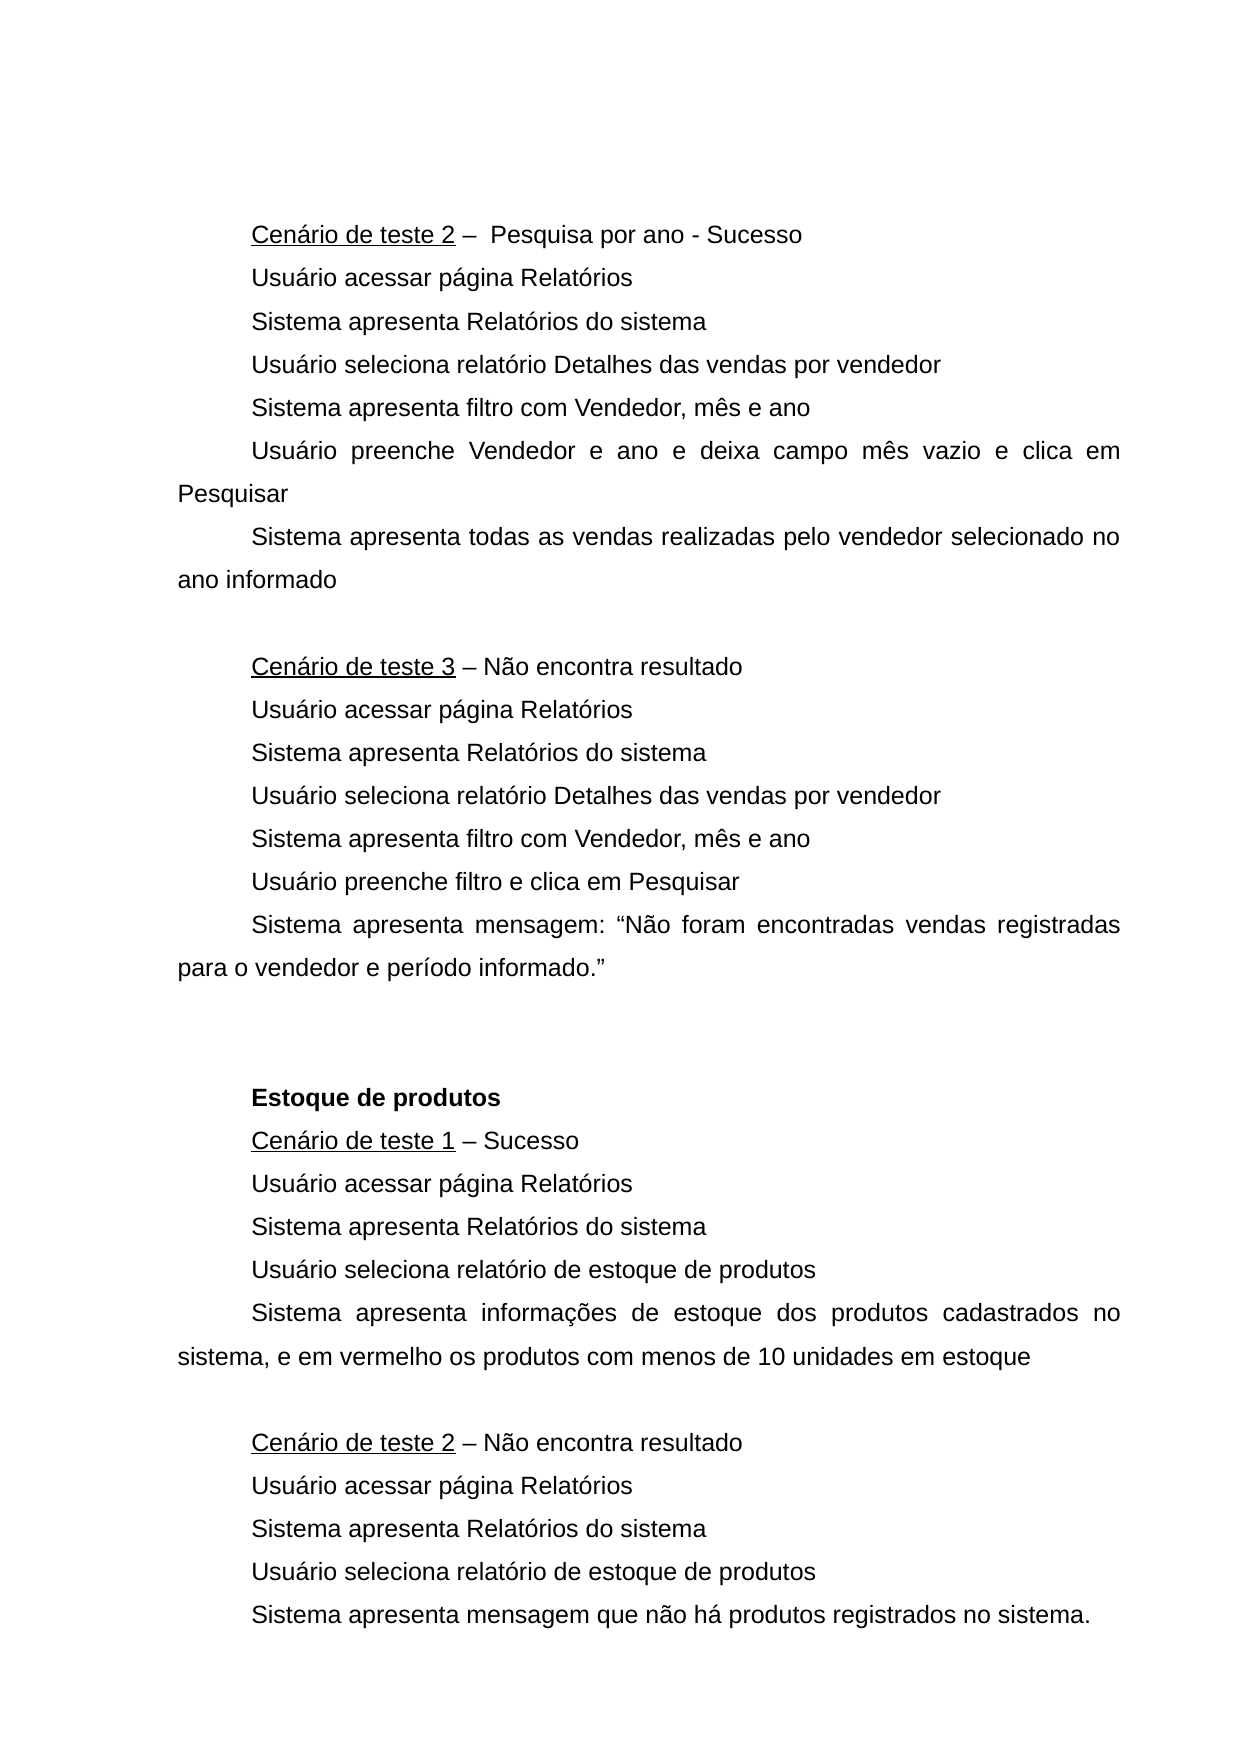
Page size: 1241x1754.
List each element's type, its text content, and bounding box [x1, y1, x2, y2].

text Usuário acessar página Relatórios [177, 1169, 1122, 1198]
text Sistema apresenta mensagem que não há produtos registrados no sistema. [177, 1600, 1122, 1629]
text Usuário seleciona relatório de estoque de produtos [177, 1255, 1122, 1284]
text Usuário seleciona relatório Detalhes das vendas por vendedor [177, 350, 1122, 378]
text Usuário seleciona relatório de estoque de produtos [177, 1557, 1122, 1586]
text Sistema apresenta mensagem: “Não foram encontradas vendas registradas para o vendedor e período informado.” [177, 910, 1122, 982]
text Cenário de teste 2 – Não encontra resultado [177, 1428, 1122, 1457]
text Sistema apresenta Relatórios do sistema [177, 738, 1122, 767]
text Cenário de teste 3 – Não encontra resultado [177, 652, 1122, 680]
text Usuário acessar página Relatórios [177, 1471, 1122, 1500]
text Cenário de teste 2 – Pesquisa por ano - Sucesso [177, 220, 1122, 249]
text Cenário de teste 1 – Sucesso [177, 1126, 1122, 1155]
text Usuário preenche Vendedor e ano e deixa campo mês vazio e clica em Pesquisar [177, 436, 1122, 508]
text Sistema apresenta todas as vendas realizadas pelo vendedor selecionado no ano informado [177, 522, 1122, 594]
text Usuário preenche filtro e clica em Pesquisar [177, 867, 1122, 896]
text Estoque de produtos [177, 1083, 1122, 1112]
text Sistema apresenta informações de estoque dos produtos cadastrados no sistema, e em vermelho os produtos com menos de 10 unidades em estoque [177, 1298, 1122, 1370]
text Sistema apresenta Relatórios do sistema [177, 1514, 1122, 1543]
text Usuário seleciona relatório Detalhes das vendas por vendedor [177, 781, 1122, 810]
text Sistema apresenta Relatórios do sistema [177, 1212, 1122, 1241]
text Sistema apresenta filtro com Vendedor, mês e ano [177, 824, 1122, 853]
text Usuário acessar página Relatórios [177, 695, 1122, 723]
text Sistema apresenta filtro com Vendedor, mês e ano [177, 393, 1122, 422]
text Usuário acessar página Relatórios [177, 263, 1122, 292]
text Sistema apresenta Relatórios do sistema [177, 307, 1122, 335]
